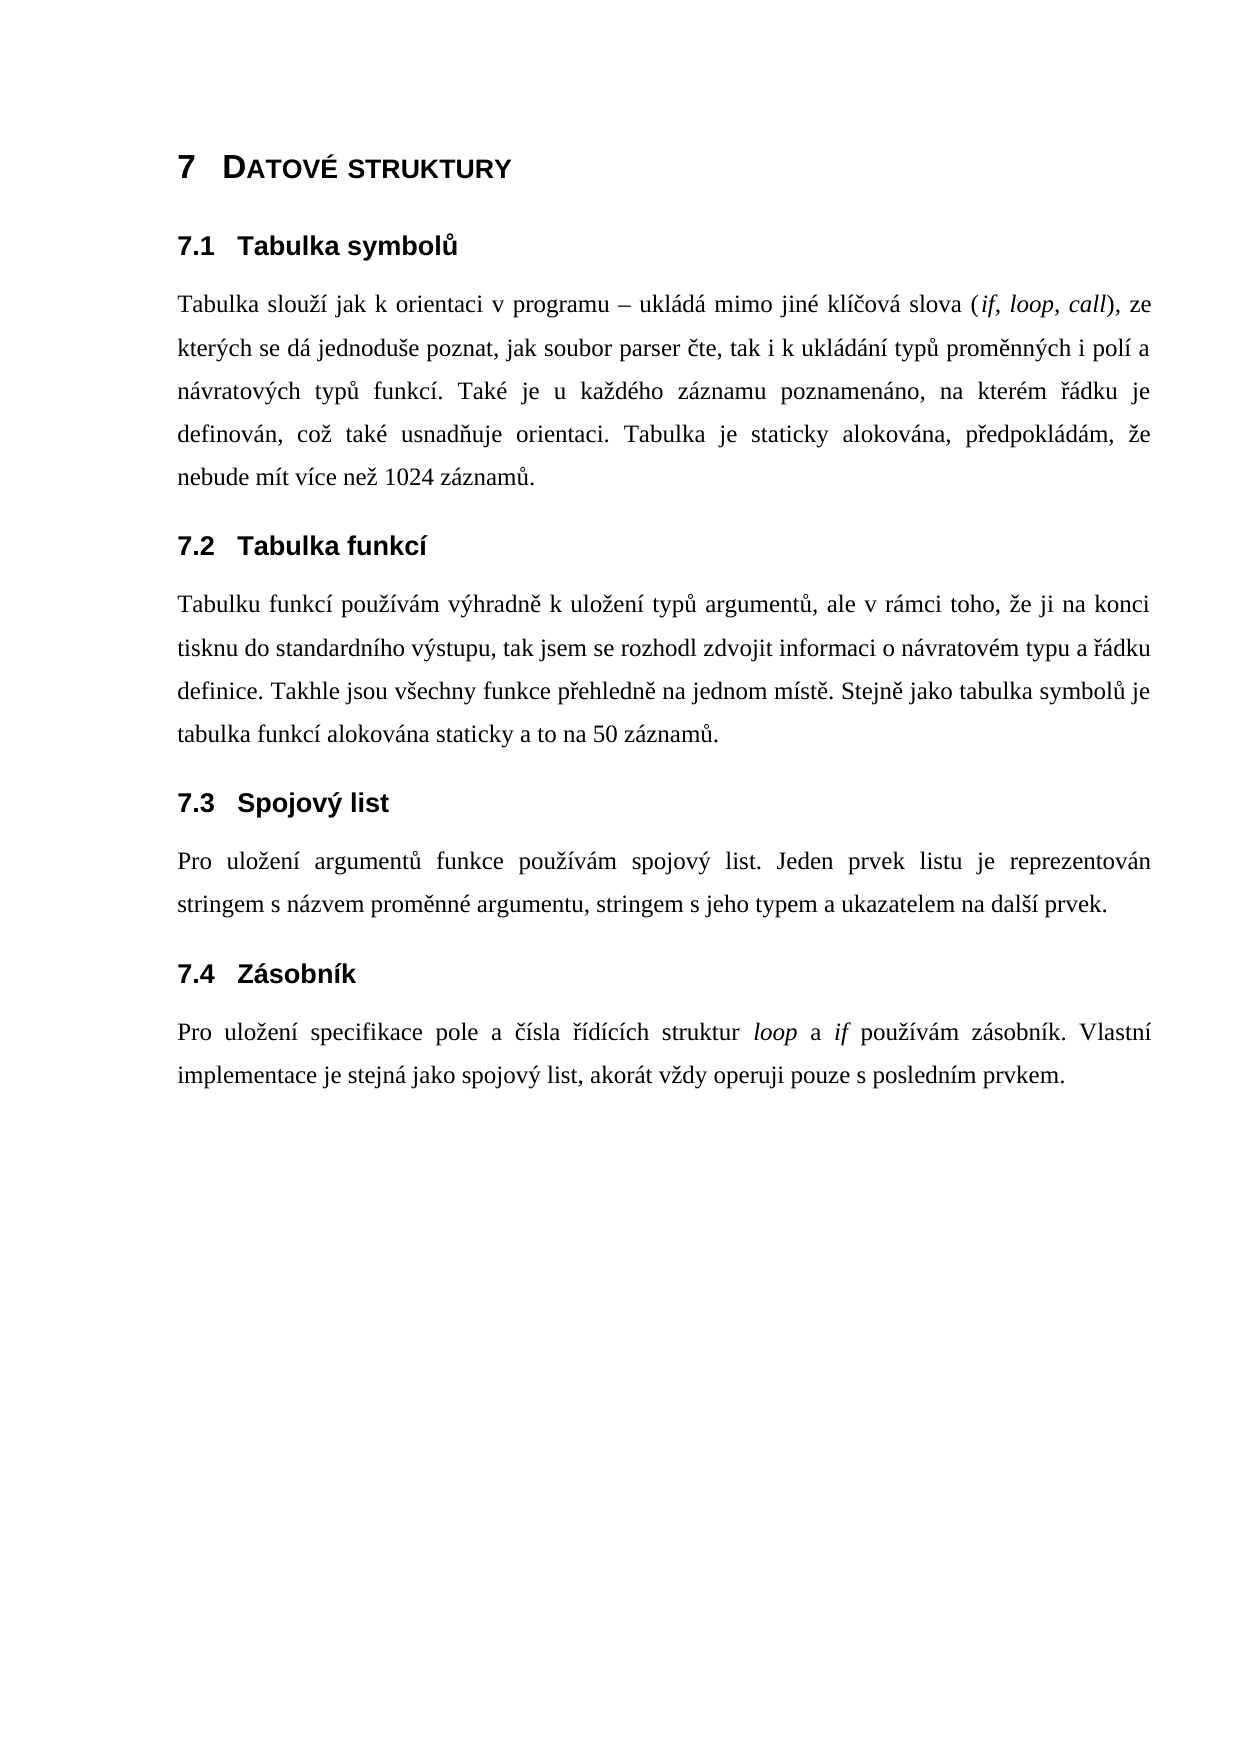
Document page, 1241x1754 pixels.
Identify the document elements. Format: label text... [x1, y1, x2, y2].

text Tabulku funkcí používám výhradně k uložení typů argumentů, ale v rámci toho, že ji na konci tisknu do standardního výstupu, tak jsem se rozhodl zdvojit informaci o návratovém typu a řádku definice. Takhle jsou všechny funkce přehledně na jednom místě. Stejně jako tabulka symbolů je tabulka funkcí alokována staticky a to na 50 záznamů. [177, 589, 1152, 748]
subtitle Zásobník [177, 958, 1152, 989]
subtitle Tabulka symbolů [177, 230, 1152, 261]
subtitle Datové struktury [177, 148, 1152, 186]
subtitle Spojový list [177, 787, 1152, 818]
text Pro uložení argumentů funkce používám spojový list. Jeden prvek listu je reprezentován stringem s názvem proměnné argumentu, stringem s jeho typem a ukazatelem na další prvek. [177, 846, 1152, 918]
text Tabulka slouží jak k orientaci v programu – ukládá mimo jiné klíčová slova (if, loop, call), ze kterých se dá jednoduše poznat, jak soubor parser čte, tak i k ukládání typů proměnných i polí a návratových typů funkcí. Také je u každého záznamu poznamenáno, na kterém řádku je definován, což také usnadňuje orientaci. Tabulka je staticky alokována, předpokládám, že nebude mít více než 1024 záznamů. [177, 289, 1152, 491]
subtitle Tabulka funkcí [177, 530, 1152, 561]
text Pro uložení specifikace pole a čísla řídících struktur loop a if používám zásobník. Vlastní implementace je stejná jako spojový list, akorát vždy operuji pouze s posledním prvkem. [177, 1017, 1152, 1089]
